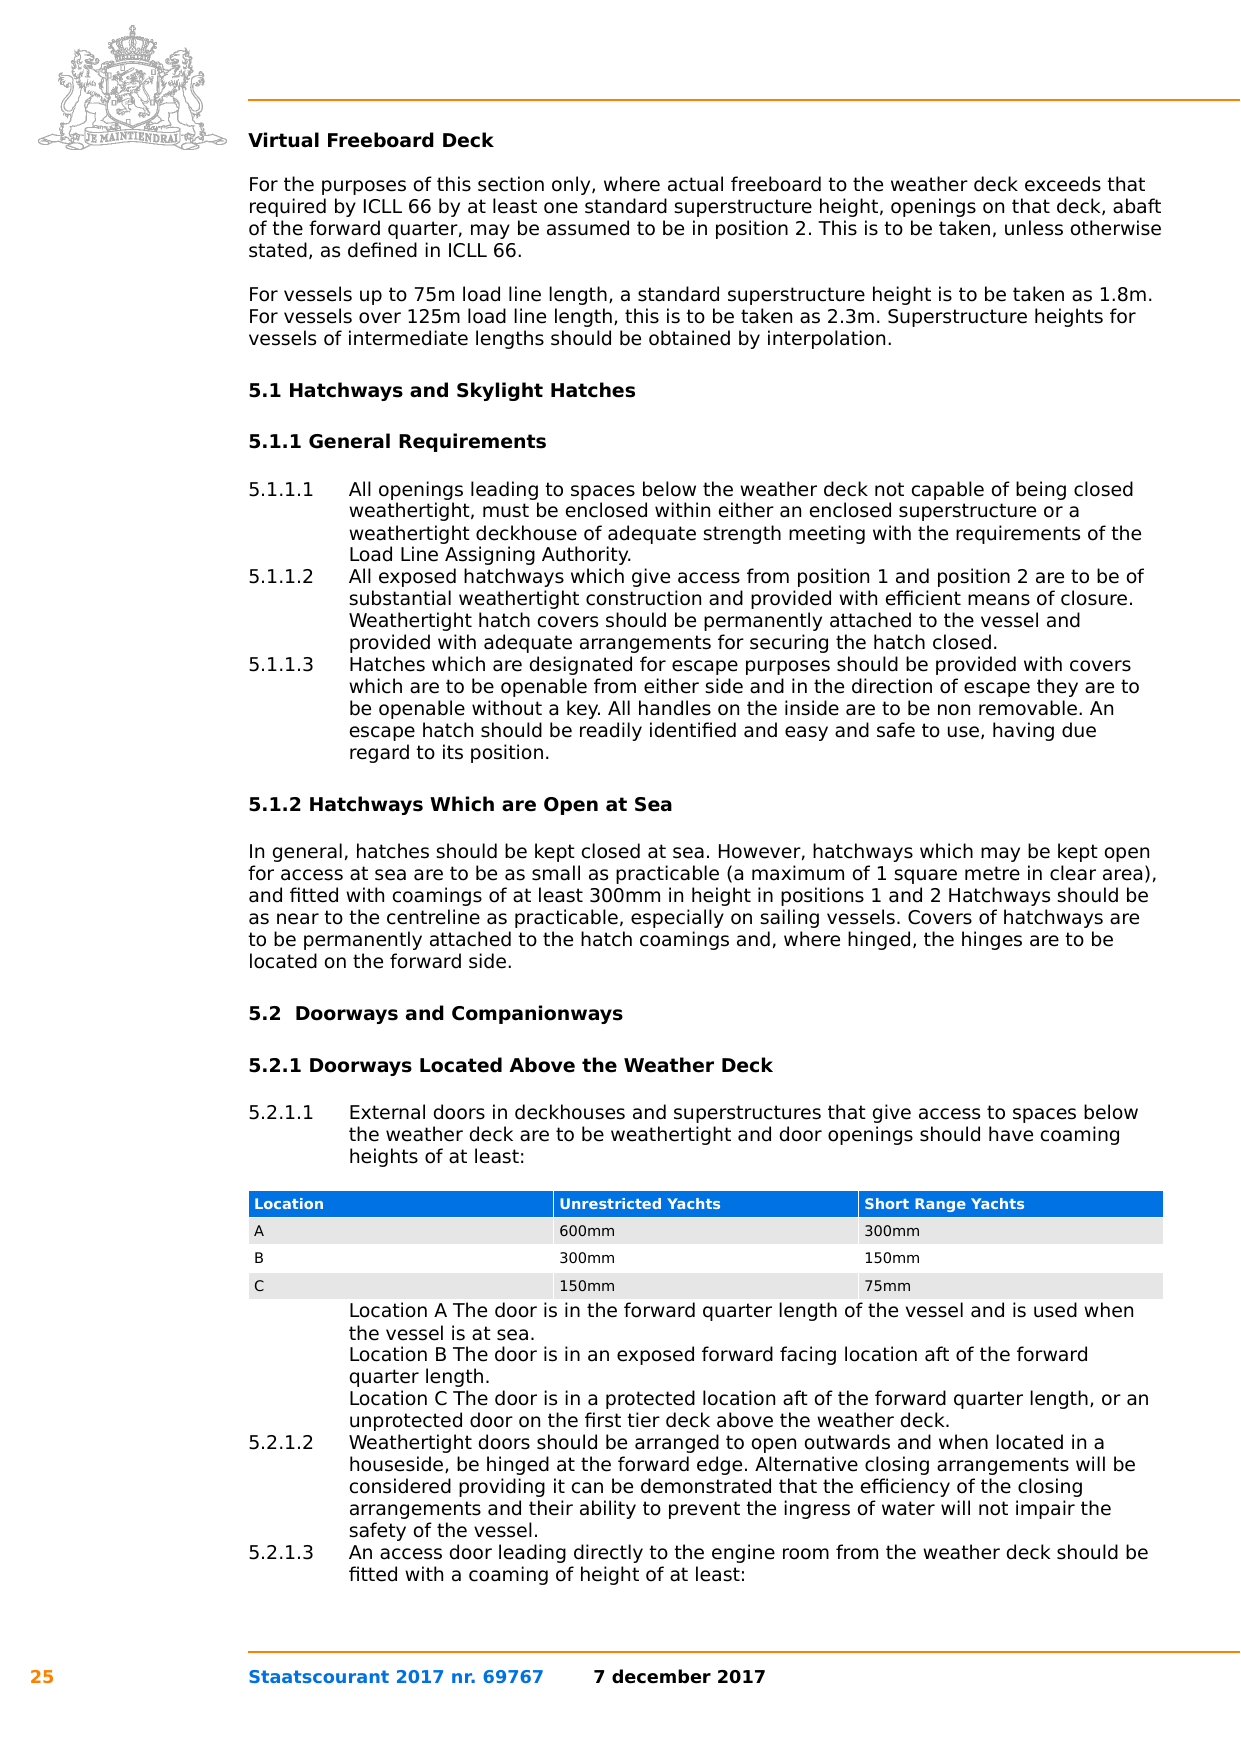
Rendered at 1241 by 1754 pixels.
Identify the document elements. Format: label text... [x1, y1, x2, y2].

text Location C The door is in a protected location aft of the forward quarter length, or an unprotected door on the first tier deck above the weather deck. [348, 1388, 1163, 1432]
text For vessels up to 75m load line length, a standard superstructure height is to be taken as 1.8m. For vessels over 125m load line length, this is to be taken as 2.3m. Superstructure heights for vessels of intermediate lengths should be obtained by interpolation. [248, 283, 1163, 349]
subtitle 5.1.1 General Requirements [248, 431, 1163, 453]
table_cell 300mm [859, 1218, 1163, 1244]
text 5.1.1.3 Hatches which are designated for escape purposes should be provided with covers which are to be openable from either side and in the direction of escape they are to be openable without a key. All handles on the inside are to be non removable. An escape hatch should be readily identified and easy and safe to use, having due regard to its position. [248, 654, 1163, 764]
subtitle 5.1.2 Hatchways Which are Open at Sea [248, 794, 1163, 816]
table_cell 75mm [859, 1273, 1163, 1299]
text 5.2.1.2 Weathertight doors should be arranged to open outwards and when located in a houseside, be hinged at the forward edge. Alternative closing arrangements will be considered providing it can be demonstrated that the efficiency of the closing arrangements and their ability to prevent the ingress of water will not impair the safety of the vessel. [248, 1432, 1163, 1542]
table_header Location [249, 1191, 553, 1217]
table_cell 150mm [554, 1273, 858, 1299]
text Location B The door is in an exposed forward facing location aft of the forward quarter length. [348, 1344, 1163, 1388]
subtitle 5.2.1 Doorways Located Above the Weather Deck [248, 1055, 1163, 1077]
subtitle 5.1 Hatchways and Skylight Hatches [248, 379, 1163, 401]
text In general, hatches should be kept closed at sea. However, hatchways which may be kept open for access at sea are to be as small as practicable (a maximum of 1 square metre in clear area), and fitted with coamings of at least 300mm in height in positions 1 and 2 Hatchways should be as near to the centreline as practicable, especially on sailing vessels. Covers of hatchways are to be permanently attached to the hatch coamings and, where hinged, the hinges are to be located on the forward side. [248, 841, 1163, 973]
table_cell A [249, 1218, 553, 1244]
text 5.2.1.1 External doors in deckhouses and superstructures that give access to spaces below the weather deck are to be weathertight and door openings should have coaming heights of at least: [248, 1102, 1163, 1168]
table_header Short Range Yachts [859, 1191, 1163, 1217]
text 5.2.1.3 An access door leading directly to the engine room from the weather deck should be fitted with a coaming of height of at least: [248, 1542, 1163, 1586]
table_cell B [249, 1246, 553, 1272]
text Location A The door is in the forward quarter length of the vessel and is used when the vessel is at sea. [348, 1300, 1163, 1344]
subtitle Virtual Freeboard Deck [248, 130, 1163, 152]
table_cell 150mm [859, 1246, 1163, 1272]
text 5.1.1.2 All exposed hatchways which give access from position 1 and position 2 are to be of substantial weathertight construction and provided with efficient means of closure. Weathertight hatch covers should be permanently attached to the vessel and provided with adequate arrangements for securing the hatch closed. [248, 566, 1163, 654]
text For the purposes of this section only, where actual freeboard to the weather deck exceeds that required by ICLL 66 by at least one standard superstructure height, openings on that deck, abaft of the forward quarter, may be assumed to be in position 2. This is to be taken, unless otherwise stated, as defined in ICLL 66. [248, 174, 1163, 262]
table_cell C [249, 1273, 553, 1299]
subtitle 5.2 Doorways and Companionways [248, 1003, 1163, 1025]
table_cell 300mm [554, 1246, 858, 1272]
table_cell 600mm [554, 1218, 858, 1244]
table_header Unrestricted Yachts [554, 1191, 858, 1217]
picture [38, 25, 227, 150]
text 5.1.1.1 All openings leading to spaces below the weather deck not capable of being closed weathertight, must be enclosed within either an enclosed superstructure or a weathertight deckhouse of adequate strength meeting with the requirements of the Load Line Assigning Authority. [248, 478, 1163, 566]
